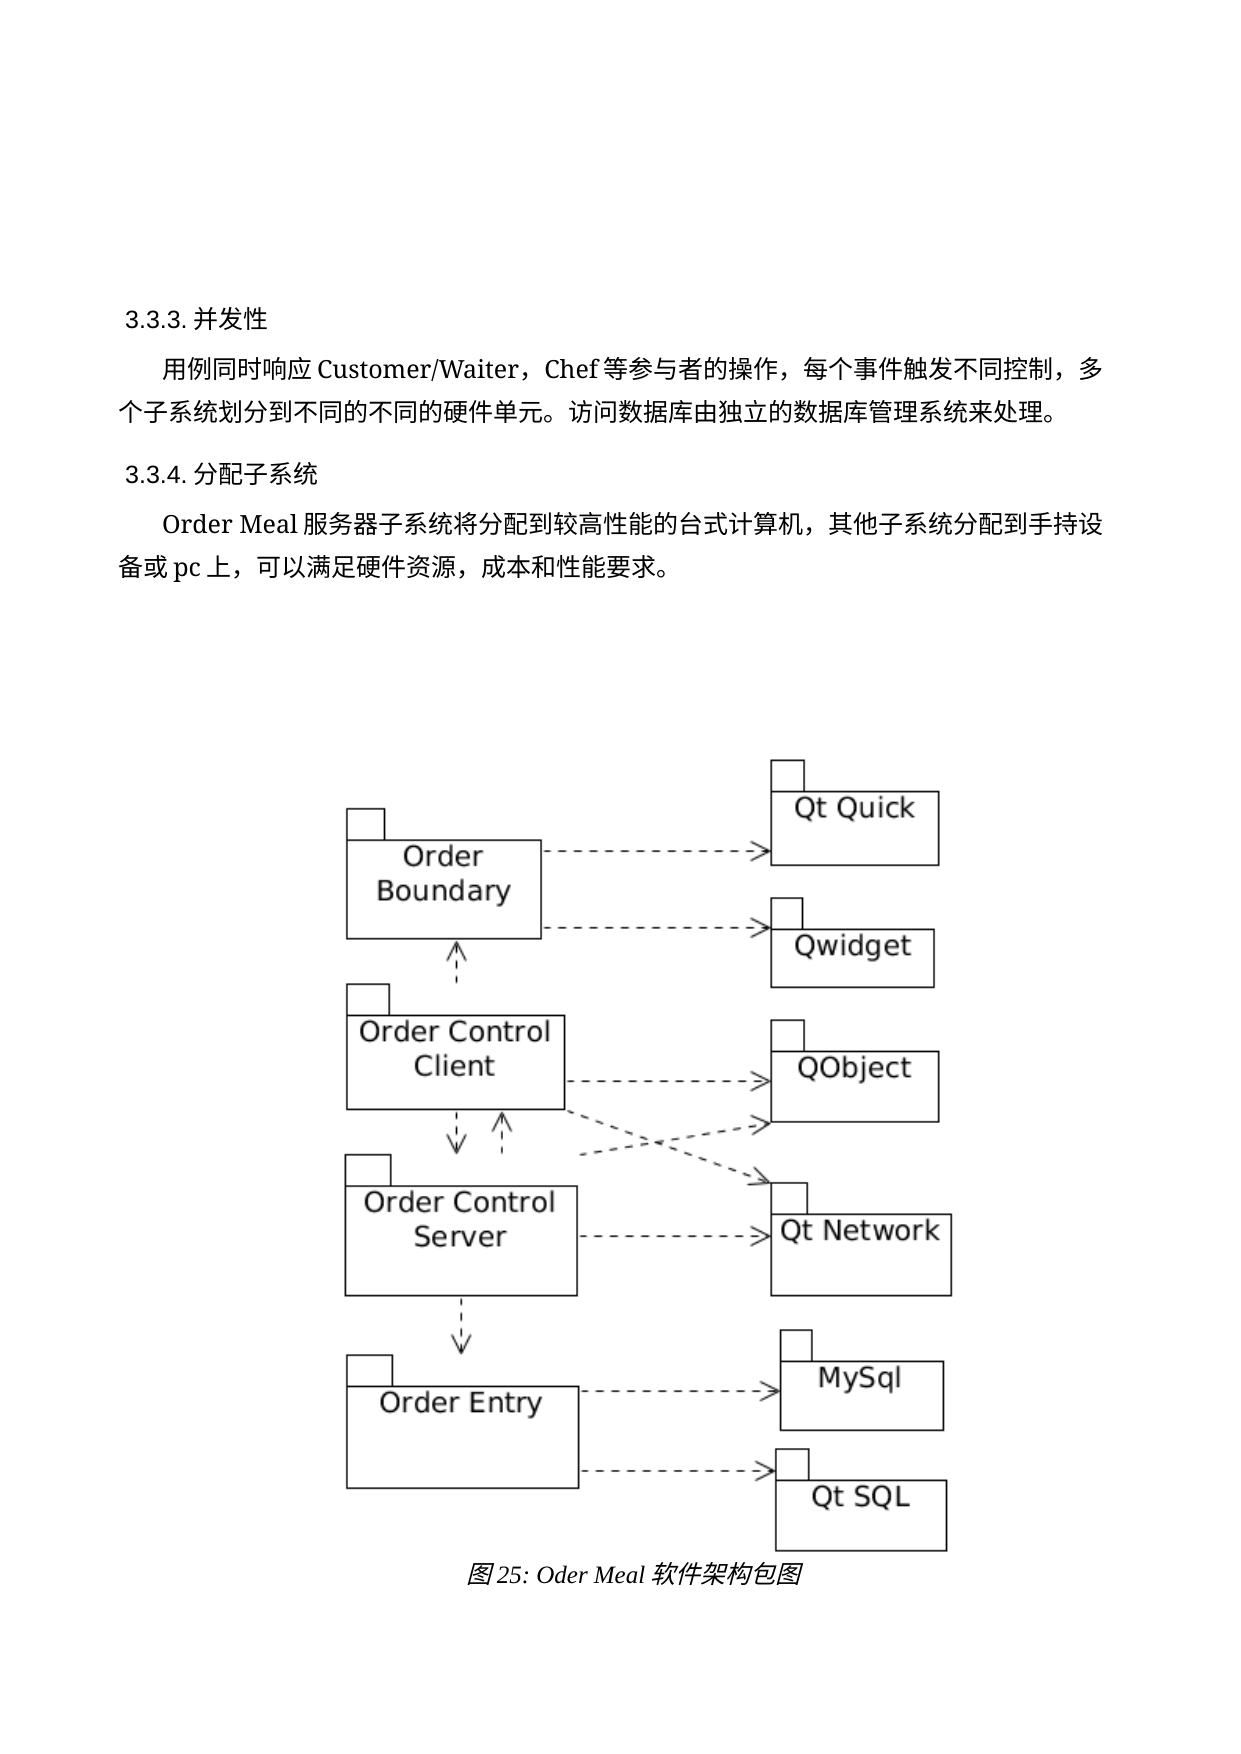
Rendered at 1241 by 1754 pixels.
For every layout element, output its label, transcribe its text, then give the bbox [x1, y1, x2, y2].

text 图 25: Oder Meal软件架构包图 [306, 1555, 963, 1591]
subtitle 分配子系统 [118, 454, 1122, 491]
subtitle 并发性 [118, 299, 1122, 336]
text 用例同时响应Customer/Waiter，Chef等参与者的操作，每个事件触发不同控制，多个子系统划分到不同的不同的硬件单元。访问数据库由独立的数据库管理系统来处理。 [118, 349, 1122, 429]
text Order Meal服务器子系统将分配到较高性能的台式计算机，其他子系统分配到手持设备或pc上，可以满足硬件资源，成本和性能要求。 [118, 504, 1122, 584]
picture [312, 753, 957, 1555]
